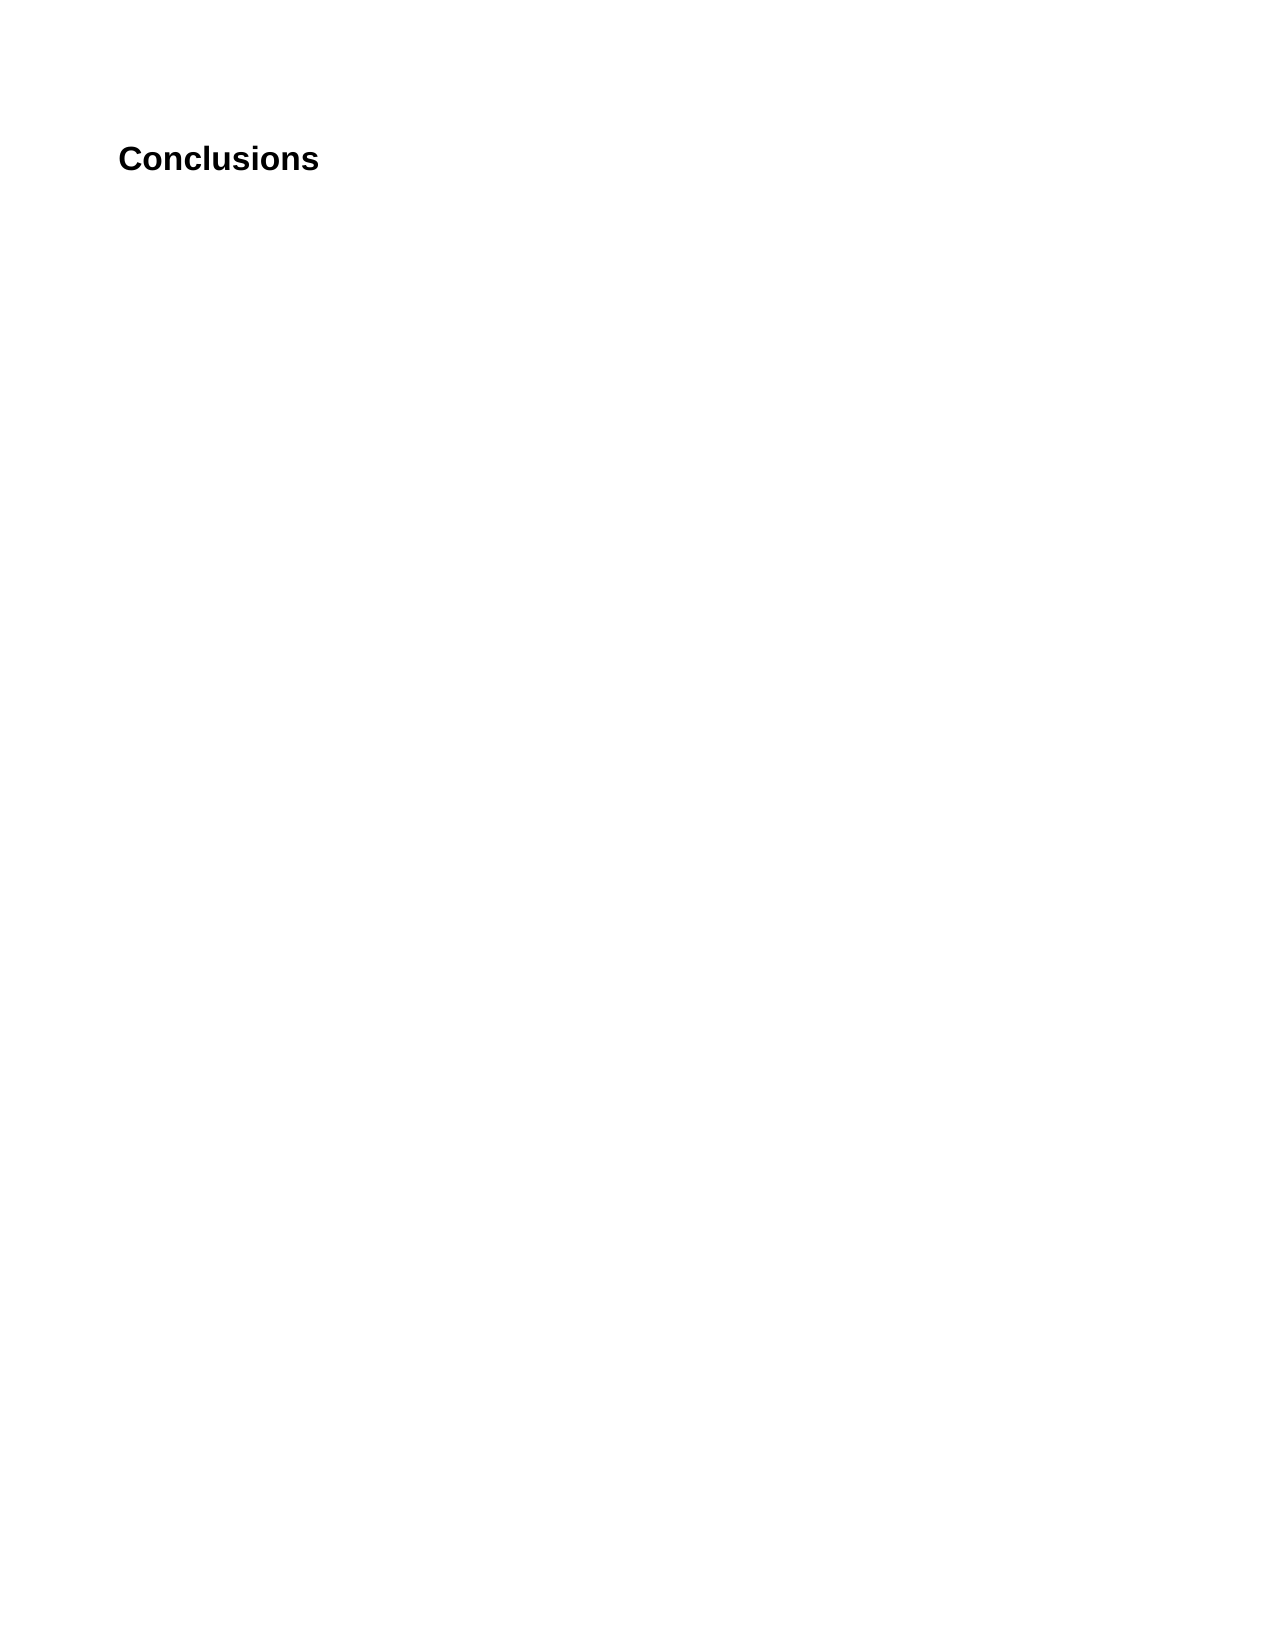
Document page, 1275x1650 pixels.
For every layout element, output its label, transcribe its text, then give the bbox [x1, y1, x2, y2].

subtitle Conclusions [118, 139, 1157, 178]
